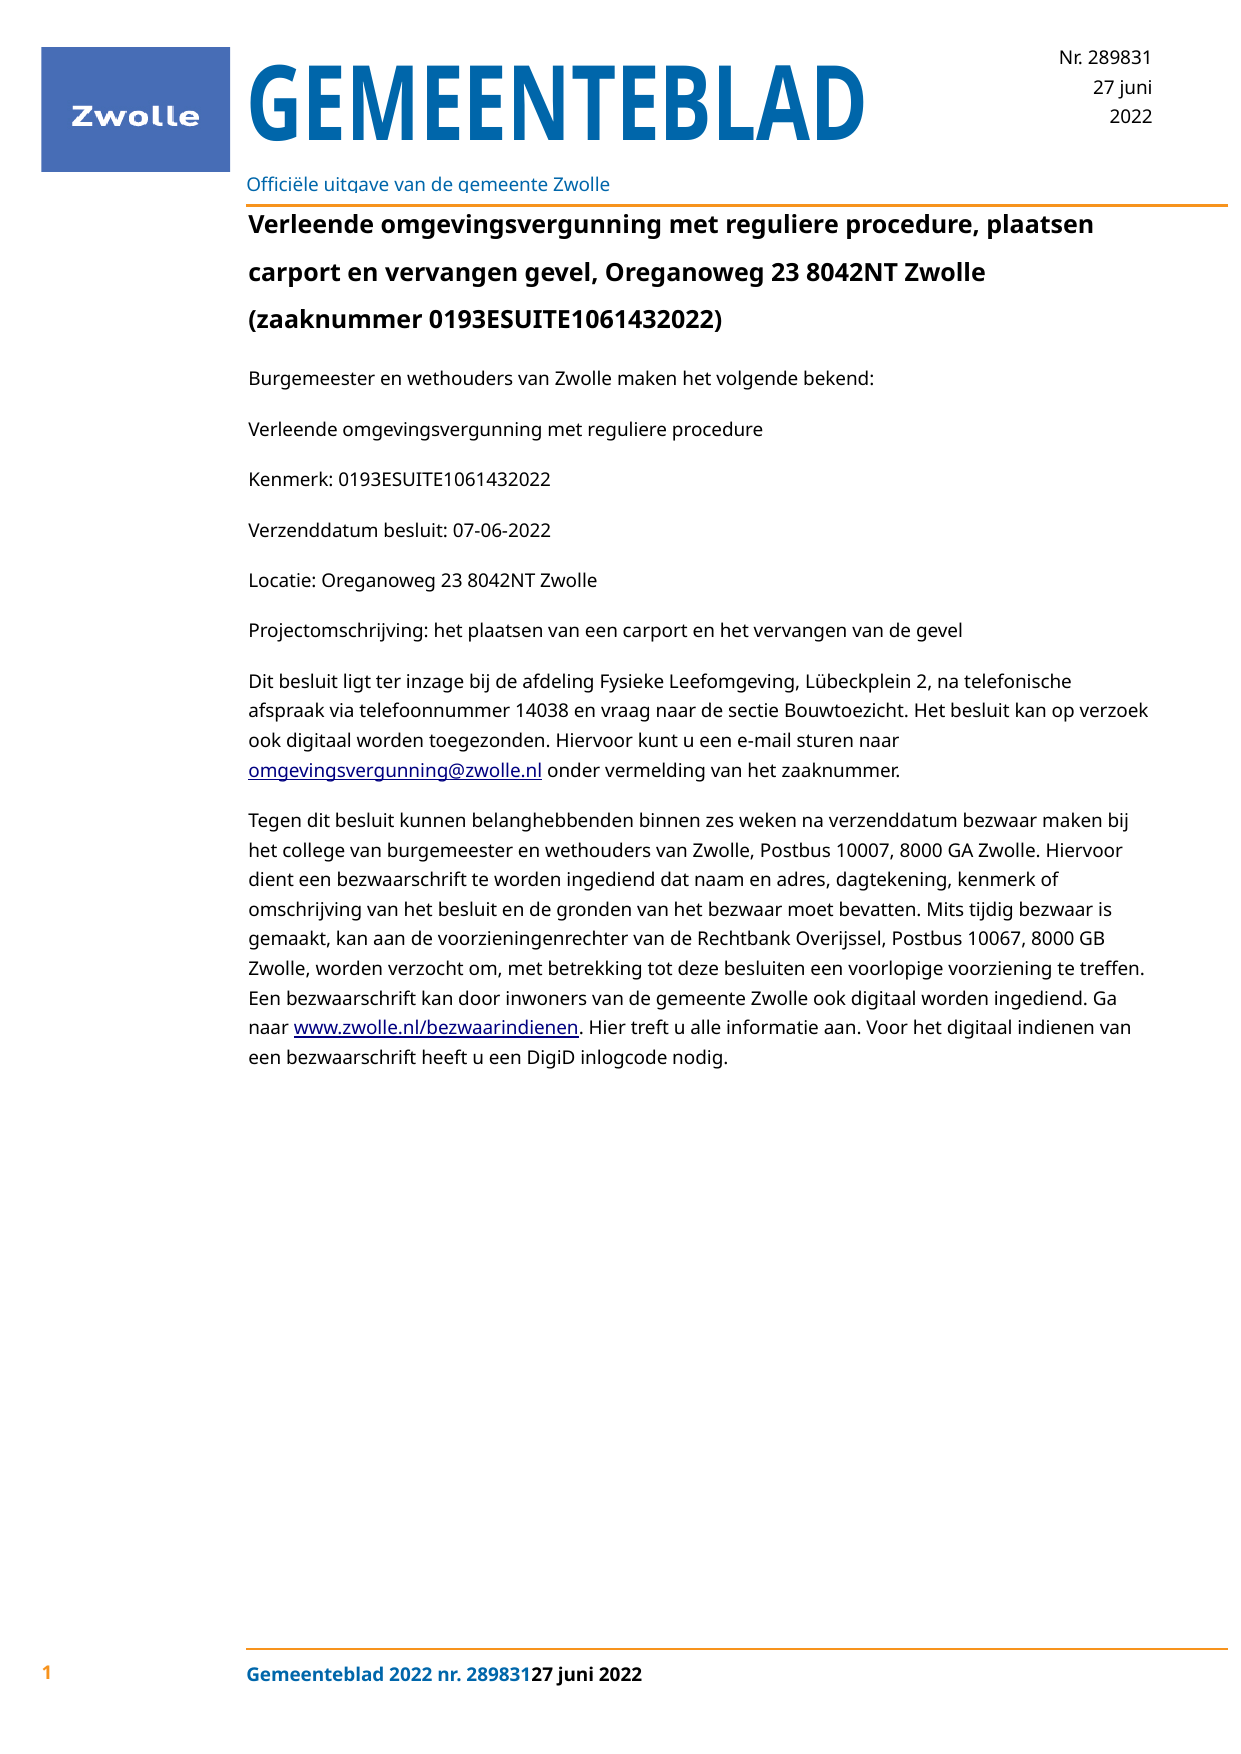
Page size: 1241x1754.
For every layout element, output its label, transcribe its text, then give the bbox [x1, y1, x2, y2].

text Verleende omgevingsvergunning met reguliere procedure [248, 416, 1152, 442]
picture [41, 47, 231, 172]
text Tegen dit besluit kunnen belanghebbenden binnen zes weken na verzenddatum bezwaar maken bij het college van burgemeester en wethouders van Zwolle, Postbus 10007, 8000 GA Zwolle. Hiervoor dient een bezwaarschrift te worden ingediend dat naam en adres, dagtekening, kenmerk of omschrijving van het besluit en de gronden van het bezwaar moet bevatten. Mits tijdig bezwaar is gemaakt, kan aan de voorzieningenrechter van de Rechtbank Overijssel, Postbus 10067, 8000 GB Zwolle, worden verzocht om, met betrekking tot deze besluiten een voorlopige voorziening te treffen. Een bezwaarschrift kan door inwoners van de gemeente Zwolle ook digitaal worden ingediend. Ga naar www.zwolle.nl/bezwaarindienen. Hier treft u alle informatie aan. Voor het digitaal indienen van een bezwaarschrift heeft u een DigiD inlogcode nodig. [248, 807, 1152, 1069]
text Verleende omgevingsvergunning met reguliere procedure, plaatsen carport en vervangen gevel, Oreganoweg 23 8042NT Zwolle (zaaknummer 0193ESUITE1061432022) [248, 207, 1152, 336]
text Burgemeester en wethouders van Zwolle maken het volgende bekend: [248, 366, 1152, 391]
text Kenmerk: 0193ESUITE1061432022 [248, 466, 1152, 492]
text Dit besluit ligt ter inzage bij de afdeling Fysieke Leefomgeving, Lübeckplein 2, na telefonische afspraak via telefoonnummer 14038 en vraag naar de sectie Bouwtoezicht. Het besluit kan op verzoek ook digitaal worden toegezonden. Hiervoor kunt u een e-mail sturen naar omgevingsvergunning@zwolle.nl onder vermelding van het zaaknummer. [248, 668, 1152, 782]
text Locatie: Oreganoweg 23 8042NT Zwolle [248, 567, 1152, 593]
text Verzenddatum besluit: 07-06-2022 [248, 517, 1152, 542]
text Projectomschrijving: het plaatsen van een carport en het vervangen van de gevel [248, 618, 1152, 643]
